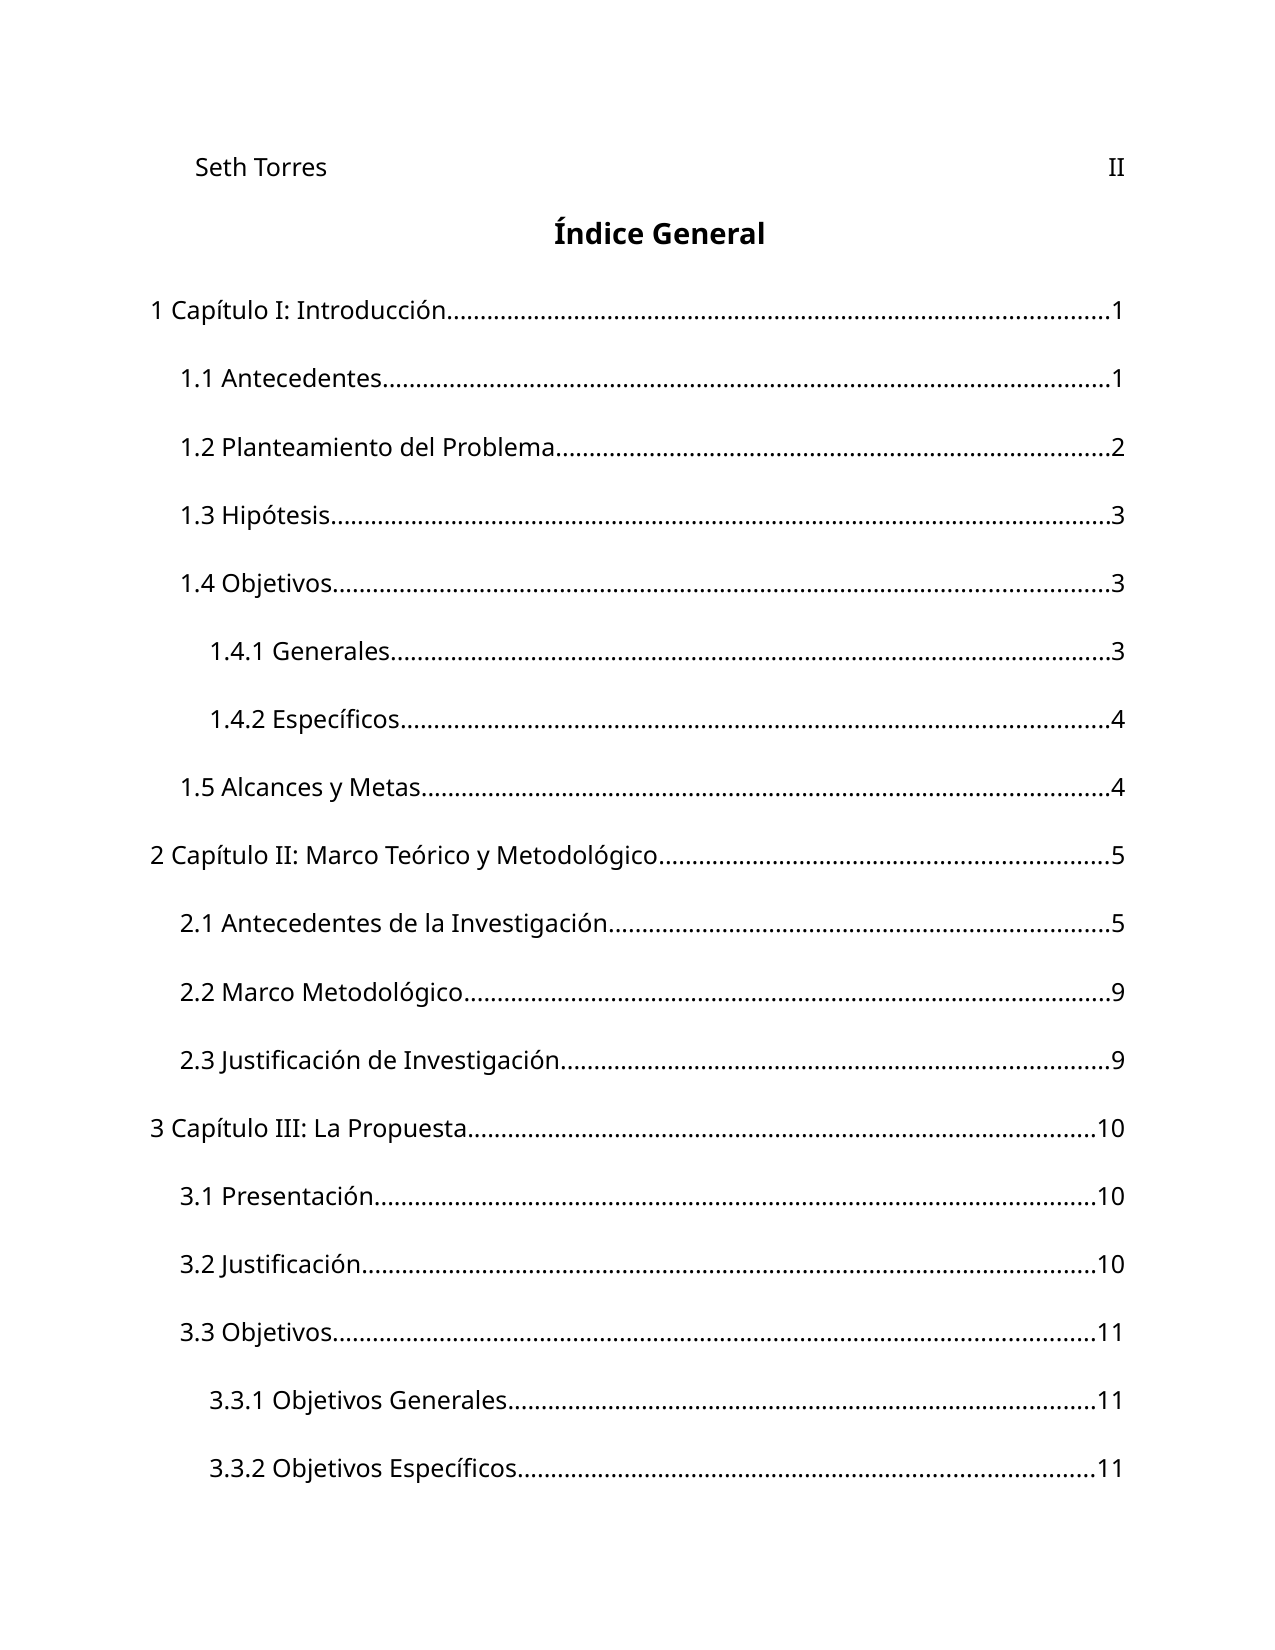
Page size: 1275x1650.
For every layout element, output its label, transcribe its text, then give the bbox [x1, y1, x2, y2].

text 3.2 Justificación 10 [179, 1247, 1125, 1281]
text 3 Capítulo III: La Propuesta 10 [150, 1110, 1125, 1144]
text 3.3.2 Objetivos Específicos 11 [209, 1451, 1125, 1485]
text 1.3 Hipótesis 3 [179, 497, 1125, 531]
text 2.1 Antecedentes de la Investigación 5 [179, 906, 1125, 940]
text 1.4 Objetivos 3 [179, 565, 1125, 599]
text 1 Capítulo I: Introducción 1 [150, 293, 1125, 327]
text 2 Capítulo II: Marco Teórico y Metodológico 5 [150, 838, 1125, 872]
text 1.2 Planteamiento del Problema 2 [179, 429, 1125, 463]
text 1.4.1 Generales 3 [209, 633, 1125, 668]
text Índice General [150, 213, 1125, 253]
text 3.3.1 Objetivos Generales 11 [209, 1383, 1125, 1417]
text 1.5 Alcances y Metas 4 [179, 770, 1125, 804]
text 3.1 Presentación 10 [179, 1178, 1125, 1213]
text 1.4.2 Específicos 4 [209, 702, 1125, 736]
text 3.3 Objetivos 11 [179, 1315, 1125, 1349]
text 1.1 Antecedentes 1 [179, 361, 1125, 395]
text 2.3 Justificación de Investigación 9 [179, 1042, 1125, 1076]
text 2.2 Marco Metodológico 9 [179, 974, 1125, 1008]
